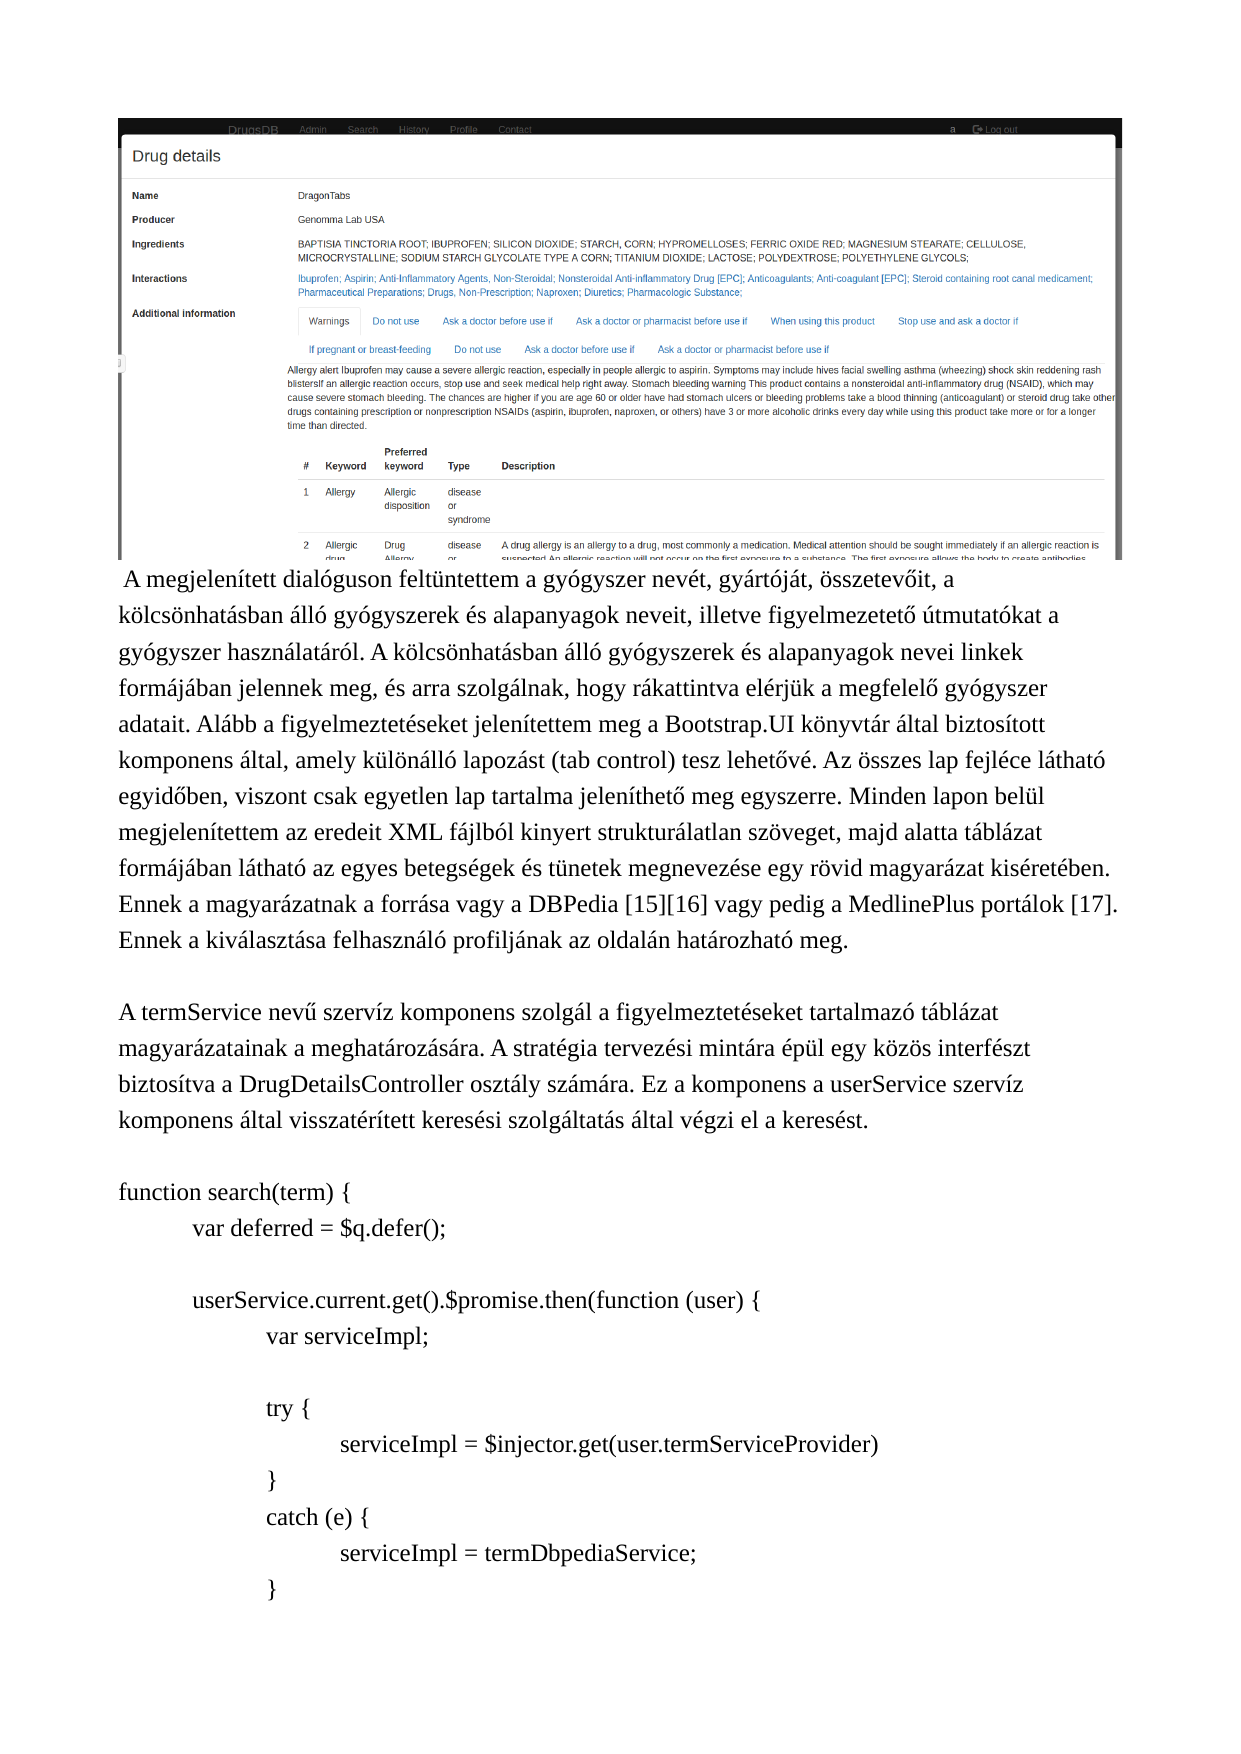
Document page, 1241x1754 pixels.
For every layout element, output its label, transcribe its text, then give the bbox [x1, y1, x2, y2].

text serviceImpl = $injector.get(user.termServiceProvider) [118, 1424, 1122, 1460]
text serviceImpl = termDbpediaService; [118, 1532, 1122, 1568]
picture [118, 118, 1123, 560]
text var serviceImpl; [118, 1316, 1122, 1352]
text } [118, 1568, 1122, 1604]
text try { [118, 1388, 1122, 1424]
text A termService nevű szervíz komponens szolgál a figyelmeztetéseket tartalmazó táblázat magyarázatainak a meghatározására. A stratégia tervezési mintára épül egy közös interfészt biztosítva a DrugDetailsController osztály számára. Ez a komponens a userService szervíz komponens által visszatérített keresési szolgáltatás által végzi el a keresést. [118, 992, 1122, 1136]
text } [118, 1460, 1122, 1496]
text var deferred = $q.defer(); [118, 1208, 1122, 1244]
text A megjelenített dialóguson feltüntettem a gyógyszer nevét, gyártóját, összetevőit, a kölcsönhatásban álló gyógyszerek és alapanyagok neveit, illetve figyelmezetető útmutatókat a gyógyszer használatáról. A kölcsönhatásban álló gyógyszerek és alapanyagok nevei linkek formájában jelennek meg, és arra szolgálnak, hogy rákattintva elérjük a megfelelő gyógyszer adatait. Alább a figyelmeztetéseket jelenítettem meg a Bootstrap.UI könyvtár által biztosított komponens által, amely különálló lapozást (tab control) tesz lehetővé. Az összes lap fejléce látható egyidőben, viszont csak egyetlen lap tartalma jeleníthető meg egyszerre. Minden lapon belül megjelenítettem az eredeit XML fájlból kinyert strukturálatlan szöveget, majd alatta táblázat formájában látható az egyes betegségek és tünetek megnevezése egy rövid magyarázat kiséretében. Ennek a magyarázatnak a forrása vagy a DBPedia [15][16] vagy pedig a MedlinePlus portálok [17]. Ennek a kiválasztása felhasználó profiljának az oldalán határozható meg. [118, 560, 1122, 956]
text function search(term) { [118, 1172, 1122, 1208]
text catch (e) { [118, 1496, 1122, 1532]
text userService.current.get().$promise.then(function (user) { [118, 1280, 1122, 1316]
